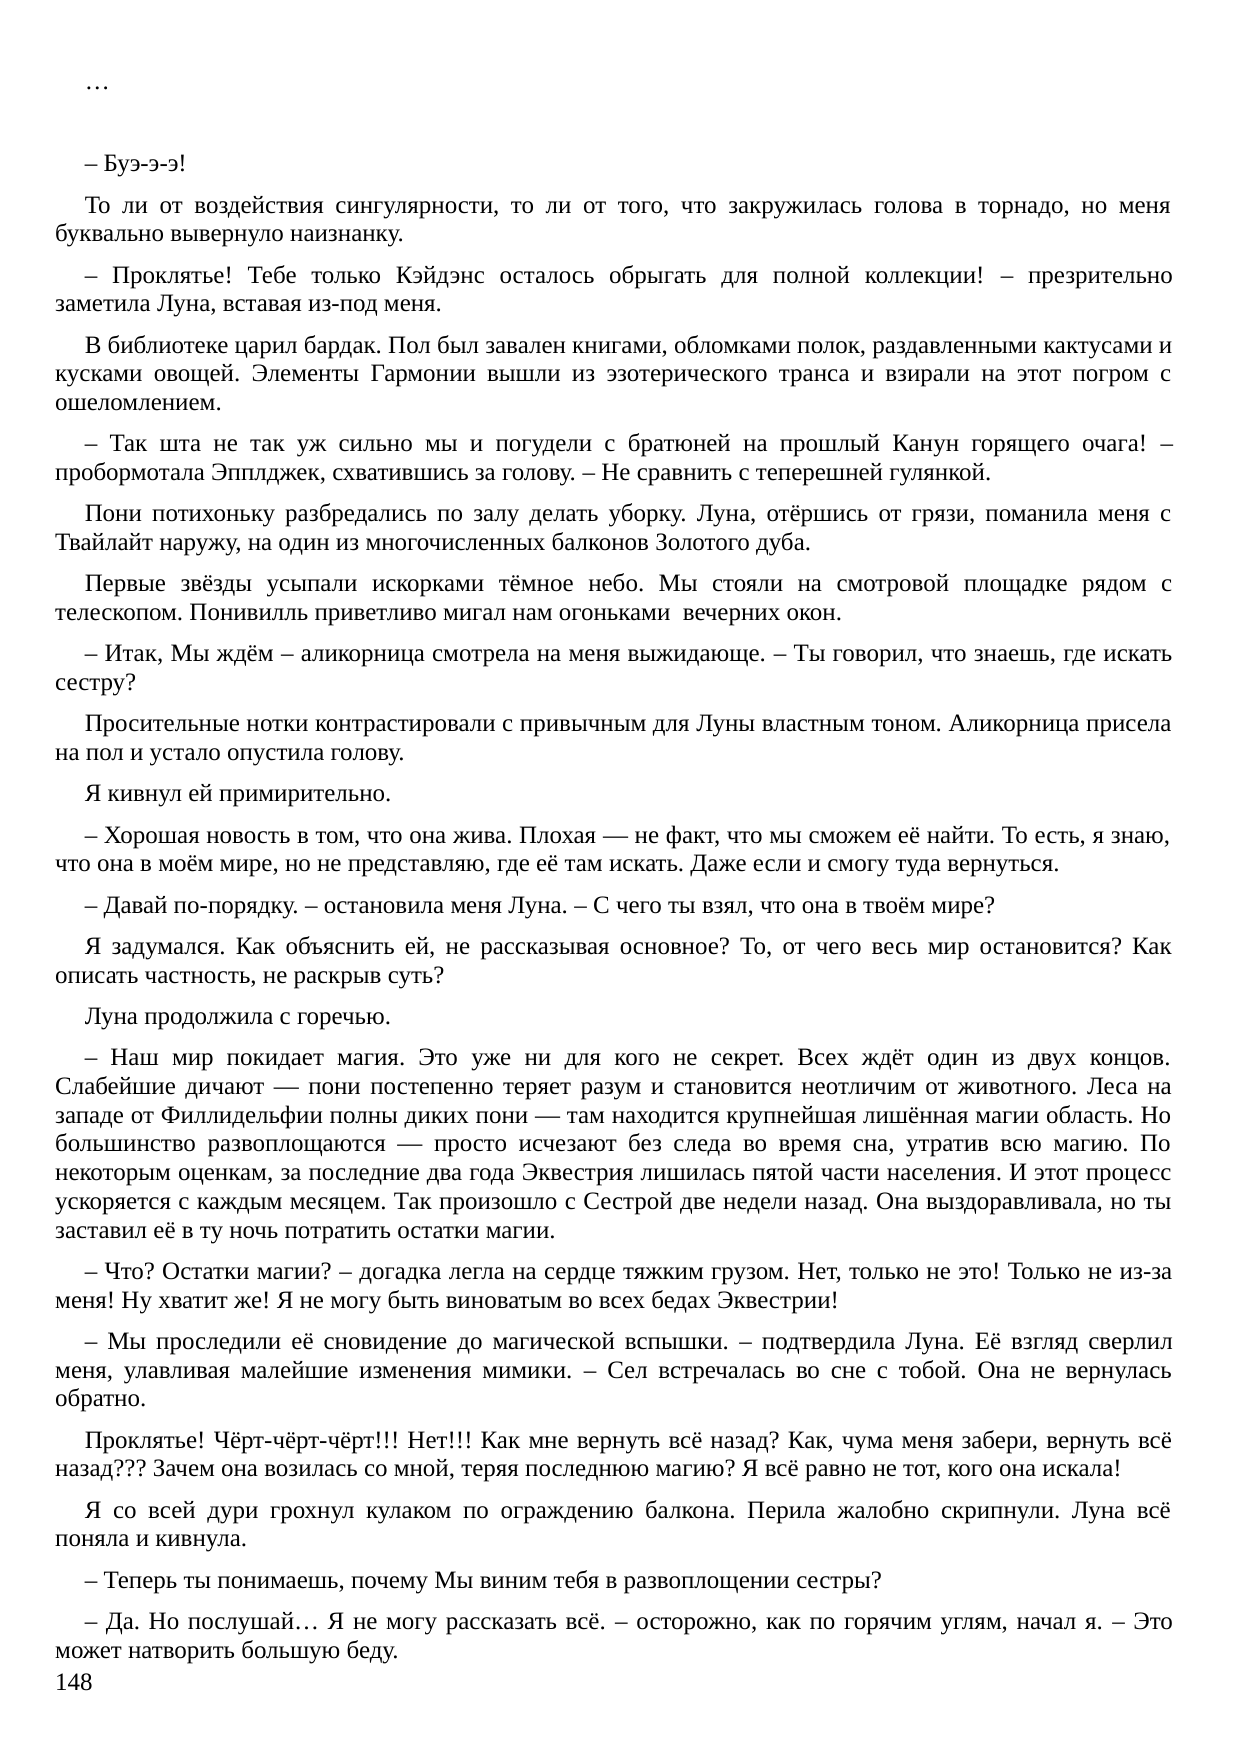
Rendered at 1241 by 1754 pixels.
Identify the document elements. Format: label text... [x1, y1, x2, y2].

text В библиотеке царил бардак. Пол был завален книгами, обломками полок, раздавленными кактусами и кусками овощей. Элементы Гармонии вышли из эзотерического транса и взирали на этот погром с ошеломлением. [55, 330, 1173, 416]
text – Давай по-порядку. – остановила меня Луна. – С чего ты взял, что она в твоём мире? [55, 890, 1173, 918]
text – Да. Но послушай… Я не могу рассказать всё. – осторожно, как по горячим углям, начал я. – Это может натворить большую беду. [55, 1606, 1173, 1663]
text Первые звёзды усыпали искорками тёмное небо. Мы стояли на смотровой площадке рядом с телескопом. Понивилль приветливо мигал нам огоньками вечерних окон. [55, 568, 1173, 626]
text … [55, 66, 1173, 95]
text – Так шта не так уж сильно мы и погудели с братюней на прошлый Канун горящего очага! – пробормотала Эпплджек, схватившись за голову. – Не сравнить с теперешней гулянкой. [55, 428, 1173, 486]
text Просительные нотки контрастировали с привычным для Луны властным тоном. Аликорница присела на пол и устало опустила голову. [55, 708, 1173, 766]
text Луна продолжила с горечью. [55, 1001, 1173, 1030]
text – Что? Остатки магии? – догадка легла на сердце тяжким грузом. Нет, только не это! Только не из-за меня! Ну хватит же! Я не могу быть виноватым во всех бедах Эквестрии! [55, 1256, 1173, 1313]
text Я задумался. Как объяснить ей, не рассказывая основное? То, от чего весь мир остановится? Как описать частность, не раскрыв суть? [55, 931, 1173, 988]
text То ли от воздействия сингулярности, то ли от того, что закружилась голова в торнадо, но меня буквально вывернуло наизнанку. [55, 190, 1173, 247]
text – Итак, Мы ждём – аликорница смотрела на меня выжидающе. – Ты говорил, что знаешь, где искать сестру? [55, 638, 1173, 696]
text Я со всей дури грохнул кулаком по ограждению балкона. Перила жалобно скрипнули. Луна всё поняла и кивнула. [55, 1495, 1173, 1552]
text Пони потихоньку разбредались по залу делать уборку. Луна, отёршись от грязи, поманила меня с Твайлайт наружу, на один из многочисленных балконов Золотого дуба. [55, 498, 1173, 556]
text – Наш мир покидает магия. Это уже ни для кого не секрет. Всех ждёт один из двух концов. Слабейшие дичают — пони постепенно теряет разум и становится неотличим от животного. Леса на западе от Филлидельфии полны диких пони — там находится крупнейшая лишённая магии область. Но большинство развоплощаются — просто исчезают без следа во время сна, утратив всю магию. По некоторым оценкам, за последние два года Эквестрия лишилась пятой части населения. И этот процесс ускоряется с каждым месяцем. Так произошло с Сестрой две недели назад. Она выздоравливала, но ты заставил её в ту ночь потратить остатки магии. [55, 1042, 1173, 1243]
text Я кивнул ей примирительно. [55, 778, 1173, 807]
text – Проклятье! Тебе только Кэйдэнс осталось обрыгать для полной коллекции! – презрительно заметила Луна, вставая из-под меня. [55, 260, 1173, 317]
text – Хорошая новость в том, что она жива. Плохая — не факт, что мы сможем её найти. То есть, я знаю, что она в моём мире, но не представляю, где её там искать. Даже если и смогу туда вернуться. [55, 820, 1173, 877]
text – Теперь ты понимаешь, почему Мы виним тебя в развоплощении сестры? [55, 1565, 1173, 1593]
text – Буэ-э-э! [55, 148, 1173, 177]
text – Мы проследили её сновидение до магической вспышки. – подтвердила Луна. Её взгляд сверлил меня, улавливая малейшие изменения мимики. – Сел встречалась во сне с тобой. Она не вернулась обратно. [55, 1326, 1173, 1412]
text Проклятье! Чёрт-чёрт-чёрт!!! Нет!!! Как мне вернуть всё назад? Как, чума меня забери, вернуть всё назад??? Зачем она возилась со мной, теряя последнюю магию? Я всё равно не тот, кого она искала! [55, 1425, 1173, 1482]
